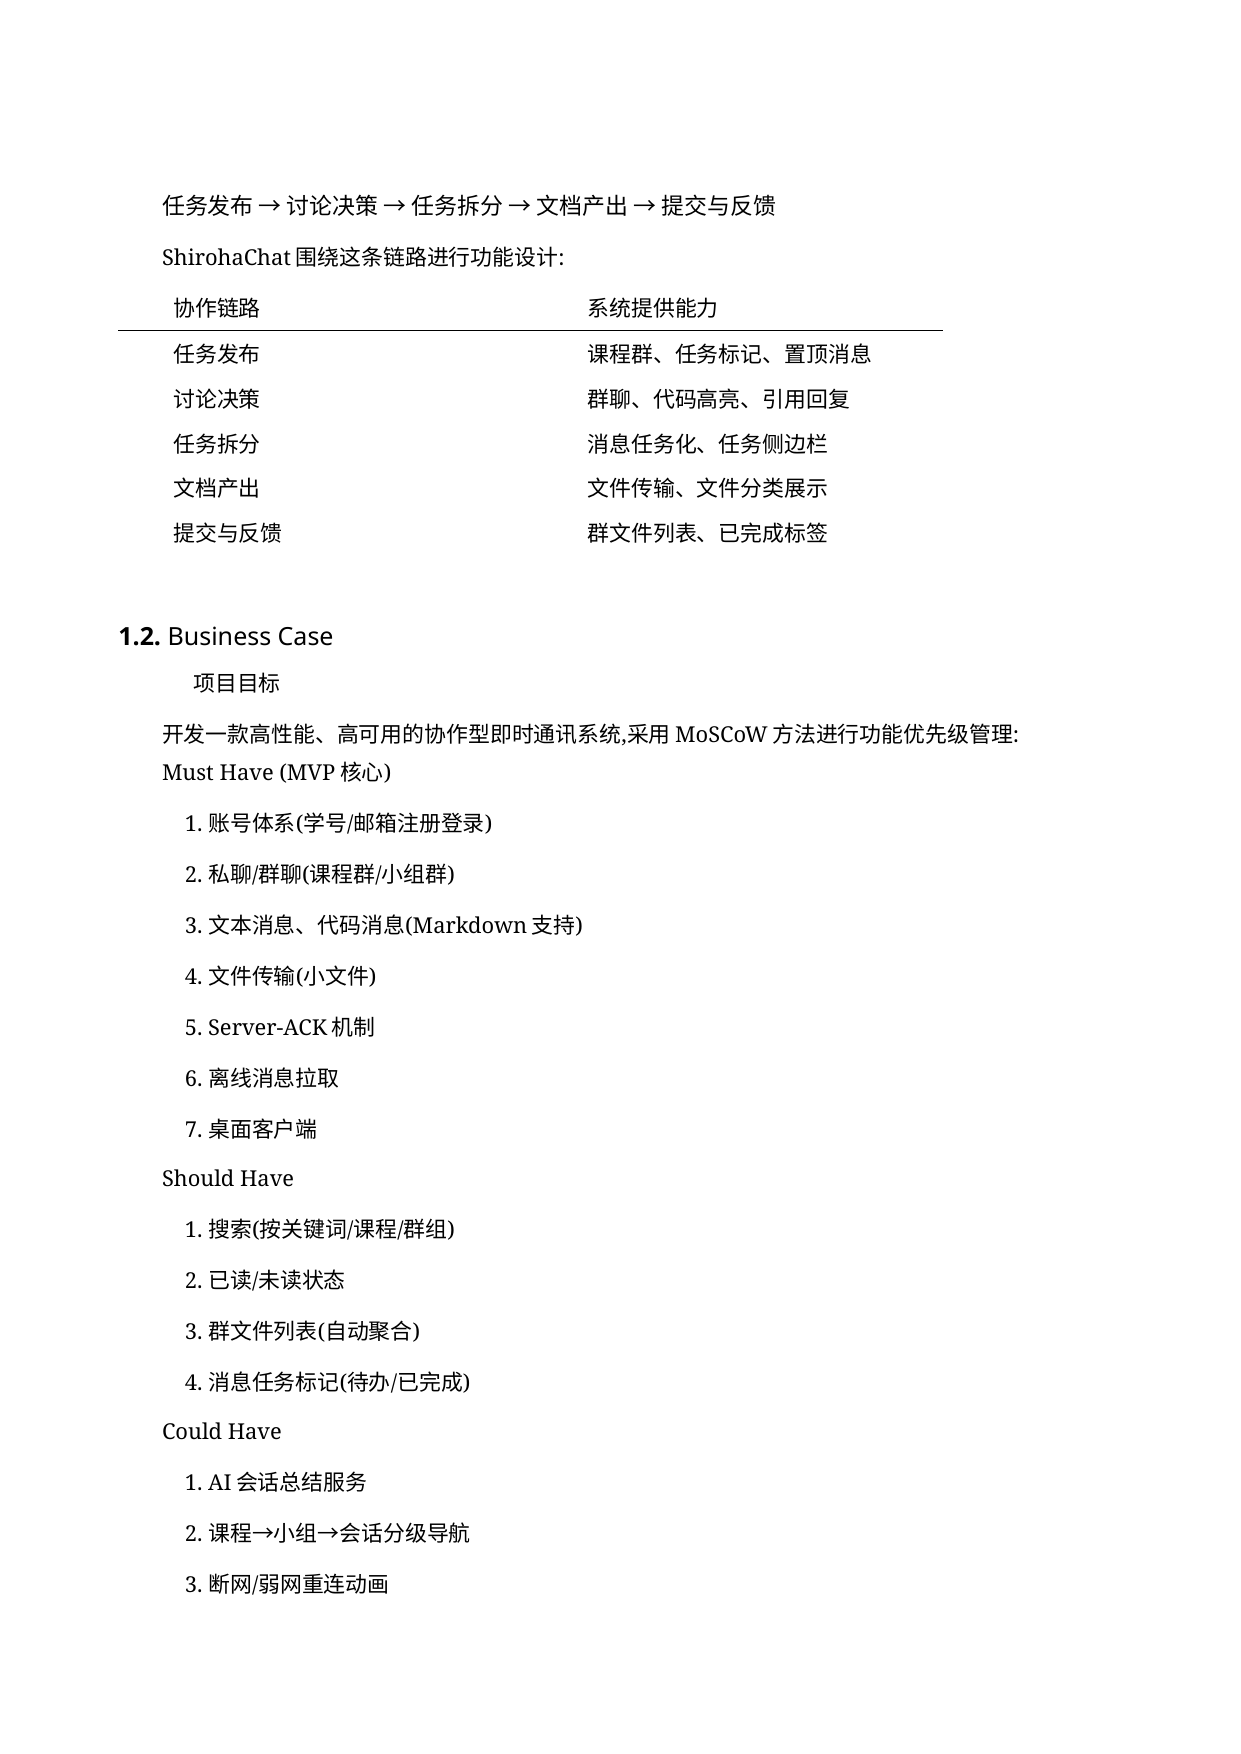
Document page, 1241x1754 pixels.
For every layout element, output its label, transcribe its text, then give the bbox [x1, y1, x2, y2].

table_cell 课程群、任务标记、置顶消息 [532, 331, 943, 376]
table_cell 提交与反馈 [118, 509, 532, 554]
text 4. 消息任务标记(待办/已完成) [118, 1365, 1122, 1397]
text 任务发布 → 讨论决策 → 任务拆分 → 文档产出 → 提交与反馈 [118, 188, 1122, 221]
text 1. 账号体系(学号/邮箱注册登录) [118, 806, 1122, 838]
text ShirohaChat围绕这条链路进行功能设计: [118, 240, 1122, 272]
subtitle Business Case [118, 619, 1122, 653]
text 3. 断网/弱网重连动画 [118, 1567, 1122, 1599]
text 2. 已读/未读状态 [118, 1263, 1122, 1295]
table_cell 文件传输、文件分类展示 [532, 465, 943, 509]
text 4. 文件传输(小文件) [118, 959, 1122, 991]
text Should Have [118, 1163, 1122, 1193]
table_cell 任务发布 [118, 331, 532, 376]
text 2. 私聊/群聊(课程群/小组群) [118, 857, 1122, 889]
text 7. 桌面客户端 [118, 1112, 1122, 1144]
text 5. Server-ACK机制 [118, 1010, 1122, 1042]
text 3. 文本消息、代码消息(Markdown支持) [118, 908, 1122, 940]
text 1. AI会话总结服务 [118, 1465, 1122, 1497]
table_cell 文档产出 [118, 465, 532, 509]
text 6. 离线消息拉取 [118, 1061, 1122, 1093]
text 3. 群文件列表(自动聚合) [118, 1314, 1122, 1346]
table_cell 讨论决策 [118, 376, 532, 420]
text 开发一款高性能、高可用的协作型即时通讯系统,采用MoSCoW方法进行功能优先级管理: Must Have (MVP核心) [118, 717, 1122, 787]
table_header 系统提供能力 [532, 285, 943, 329]
text Could Have [118, 1416, 1122, 1446]
table_cell 消息任务化、任务侧边栏 [532, 420, 943, 465]
text 1. 搜索(按关键词/课程/群组) [118, 1212, 1122, 1244]
table_cell 群文件列表、已完成标签 [532, 509, 943, 554]
table_cell 任务拆分 [118, 420, 532, 465]
text 2. 课程→小组→会话分级导航 [118, 1516, 1122, 1548]
list 项目目标 [164, 666, 1122, 698]
table_header 协作链路 [118, 285, 532, 329]
table_cell 群聊、代码高亮、引用回复 [532, 376, 943, 420]
